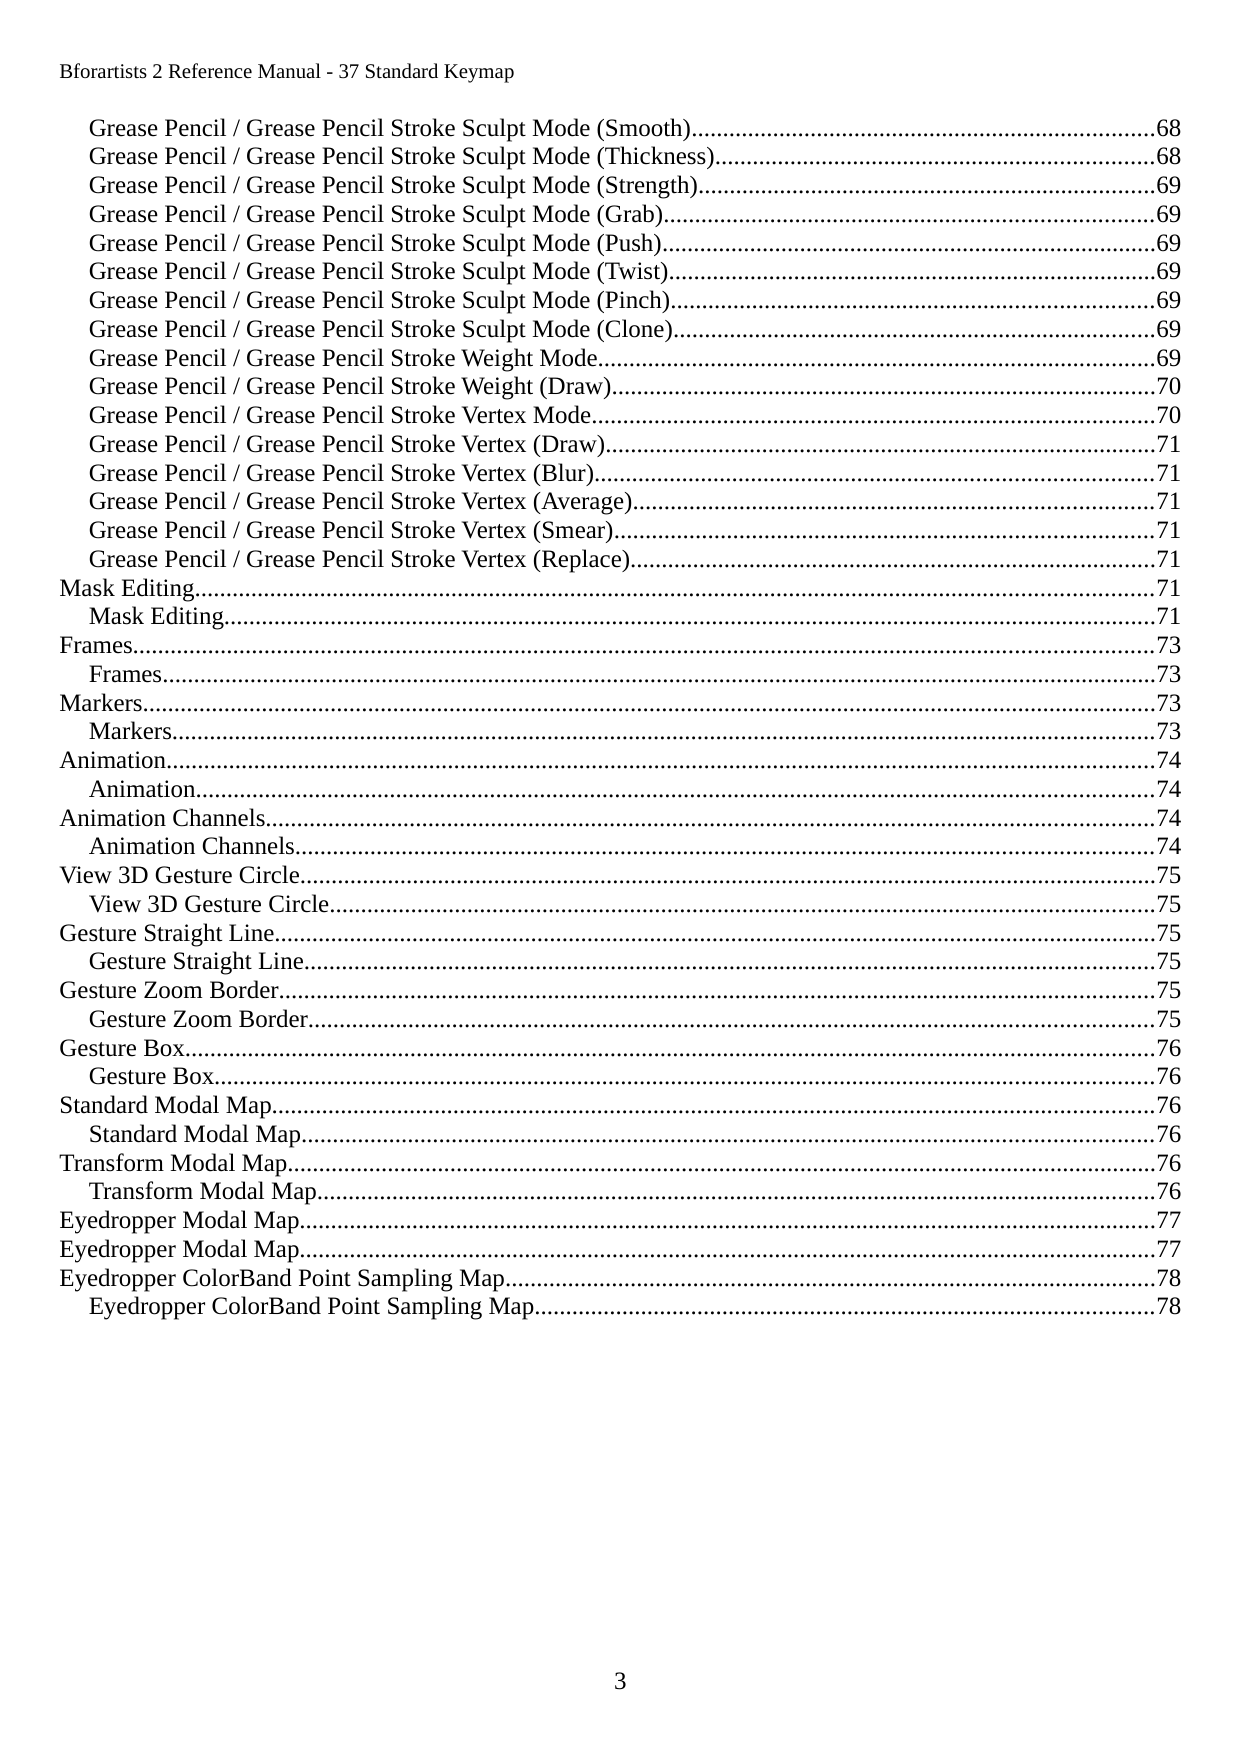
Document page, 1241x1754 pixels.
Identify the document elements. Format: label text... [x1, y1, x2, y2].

text Grease Pencil / Grease Pencil Stroke Sculpt Mode (Pinch) 69 [88, 285, 1181, 314]
text Grease Pencil / Grease Pencil Stroke Sculpt Mode (Smooth) 68 [88, 113, 1181, 141]
text Gesture Box 76 [88, 1061, 1181, 1090]
text Grease Pencil / Grease Pencil Stroke Vertex (Smear) 71 [88, 515, 1181, 544]
text Mask Editing 71 [59, 573, 1181, 601]
text View 3D Gesture Circle 75 [88, 889, 1181, 918]
text Markers 73 [59, 688, 1181, 716]
text Grease Pencil / Grease Pencil Stroke Sculpt Mode (Push) 69 [88, 228, 1181, 256]
text Standard Modal Map 76 [59, 1090, 1181, 1119]
text Grease Pencil / Grease Pencil Stroke Vertex (Draw) 71 [88, 429, 1181, 458]
text Grease Pencil / Grease Pencil Stroke Sculpt Mode (Strength) 69 [88, 170, 1181, 199]
text Transform Modal Map 76 [59, 1148, 1181, 1176]
text Grease Pencil / Grease Pencil Stroke Sculpt Mode (Twist) 69 [88, 256, 1181, 285]
text Frames 73 [59, 630, 1181, 659]
text Eyedropper Modal Map 77 [59, 1234, 1181, 1263]
text Mask Editing 71 [88, 601, 1181, 630]
text Gesture Zoom Border 75 [59, 975, 1181, 1004]
text Transform Modal Map 76 [88, 1176, 1181, 1205]
text Grease Pencil / Grease Pencil Stroke Sculpt Mode (Grab) 69 [88, 199, 1181, 228]
text Gesture Straight Line 75 [59, 918, 1181, 946]
text Grease Pencil / Grease Pencil Stroke Sculpt Mode (Thickness) 68 [88, 141, 1181, 170]
text Grease Pencil / Grease Pencil Stroke Vertex (Replace) 71 [88, 544, 1181, 573]
text Gesture Straight Line 75 [88, 946, 1181, 975]
text Eyedropper ColorBand Point Sampling Map 78 [59, 1263, 1181, 1291]
text Standard Modal Map 76 [88, 1119, 1181, 1148]
text View 3D Gesture Circle 75 [59, 860, 1181, 889]
text Eyedropper ColorBand Point Sampling Map 78 [88, 1291, 1181, 1320]
text Grease Pencil / Grease Pencil Stroke Weight (Draw) 70 [88, 371, 1181, 400]
text Gesture Box 76 [59, 1033, 1181, 1061]
text Eyedropper Modal Map 77 [59, 1205, 1181, 1234]
text Animation 74 [88, 774, 1181, 803]
text Grease Pencil / Grease Pencil Stroke Vertex (Average) 71 [88, 486, 1181, 515]
text Frames 73 [88, 659, 1181, 688]
text Gesture Zoom Border 75 [88, 1004, 1181, 1033]
text Animation 74 [59, 745, 1181, 774]
text Markers 73 [88, 716, 1181, 745]
text Animation Channels 74 [59, 803, 1181, 831]
text Grease Pencil / Grease Pencil Stroke Weight Mode 69 [88, 343, 1181, 371]
text Grease Pencil / Grease Pencil Stroke Sculpt Mode (Clone) 69 [88, 314, 1181, 343]
text Animation Channels 74 [88, 831, 1181, 860]
text Grease Pencil / Grease Pencil Stroke Vertex Mode 70 [88, 400, 1181, 429]
text Grease Pencil / Grease Pencil Stroke Vertex (Blur) 71 [88, 458, 1181, 486]
